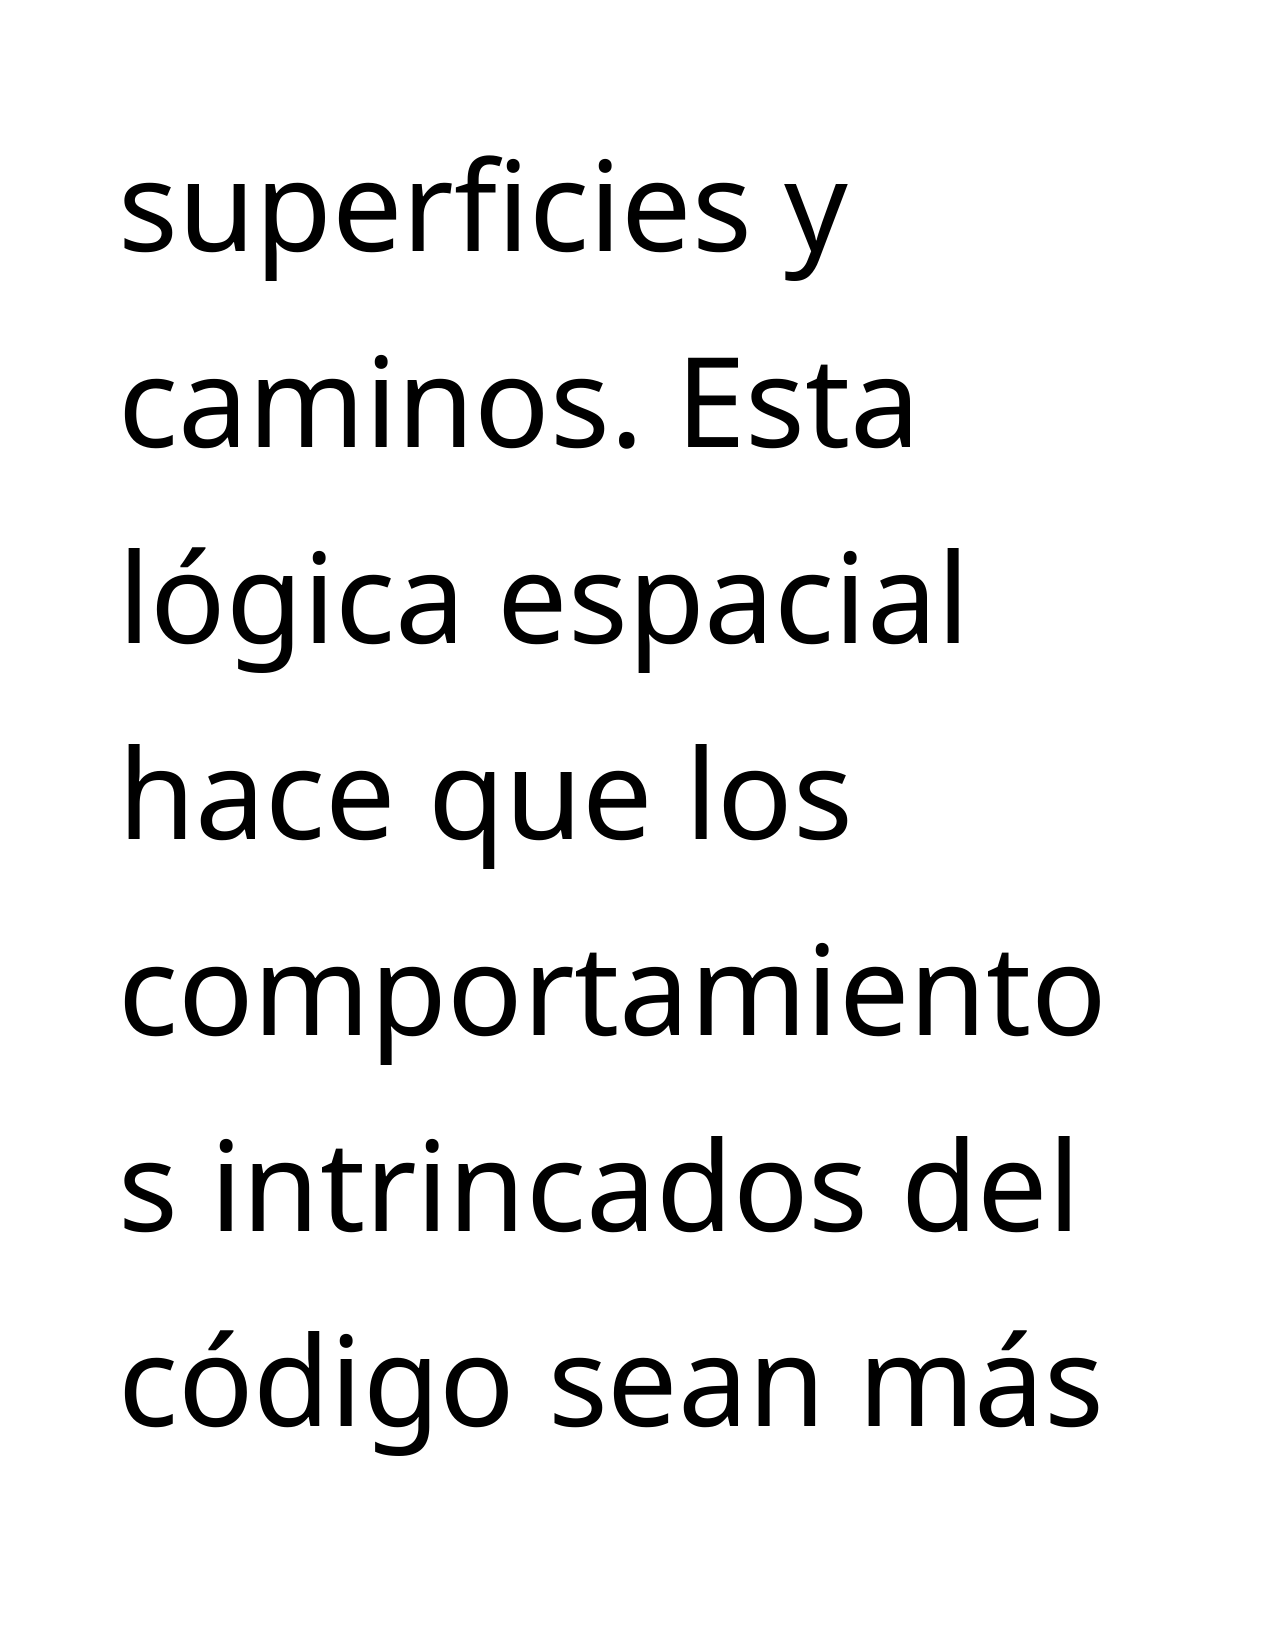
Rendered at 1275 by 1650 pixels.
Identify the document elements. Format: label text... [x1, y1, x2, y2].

text superficies y caminos. Esta lógica espacial hace que los comportamientos intrincados del código sean más [118, 118, 1157, 1463]
